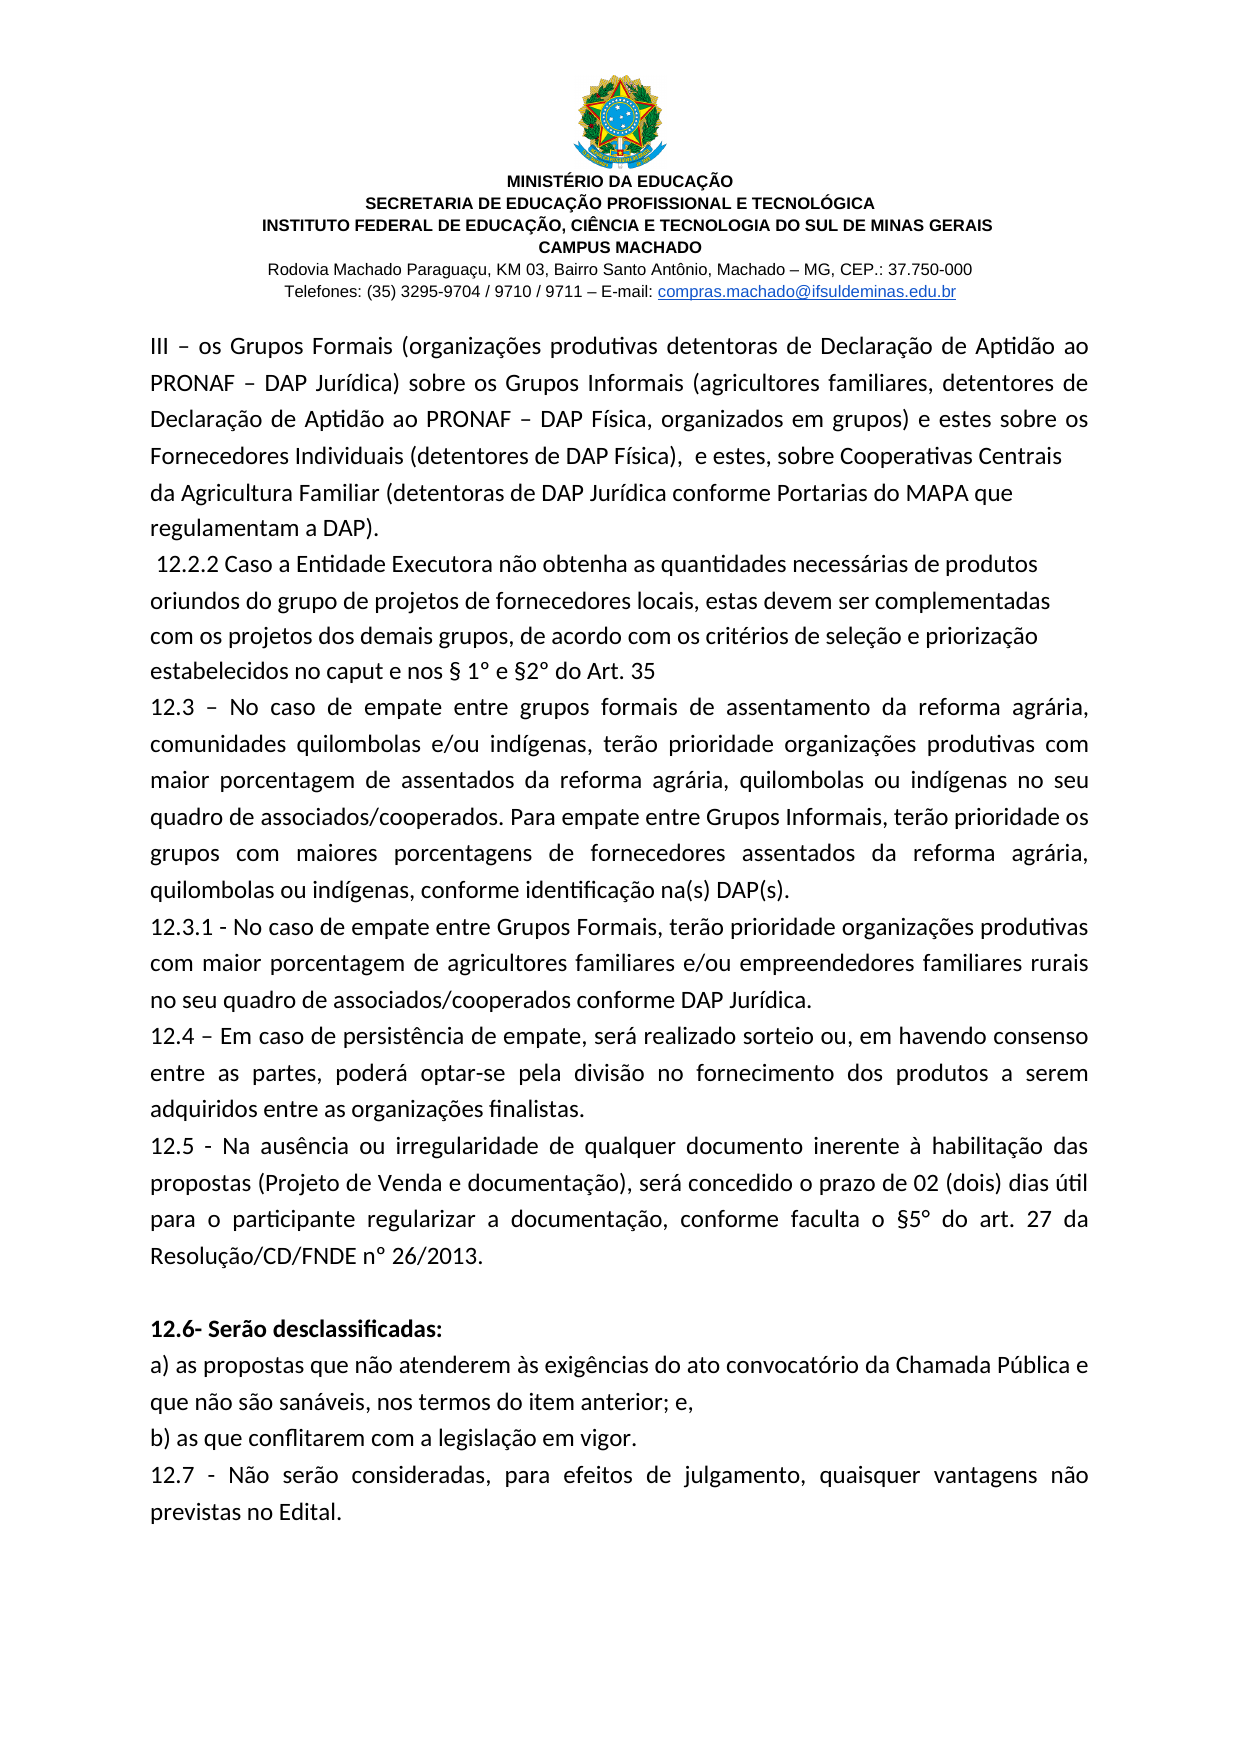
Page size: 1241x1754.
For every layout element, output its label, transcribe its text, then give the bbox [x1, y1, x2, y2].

text oriundos do grupo de projetos de fornecedores locais, estas devem ser complementadas [150, 585, 1090, 615]
text 12.3 – No caso de empate entre grupos formais de assentamento da reforma agrária, comunidades quilombolas e/ou indígenas, terão prioridade organizações produtivas com maior porcentagem de assentados da reforma agrária, quilombolas ou indígenas no seu quadro de associados/cooperados. Para empate entre Grupos Informais, terão prioridade os grupos com maiores porcentagens de fornecedores assentados da reforma agrária, quilombolas ou indígenas, conforme identificação na(s) DAP(s). [150, 691, 1090, 905]
text 12.2.2 Caso a Entidade Executora não obtenha as quantidades necessárias de produtos [150, 548, 1090, 579]
text III – os Grupos Formais (organizações produtivas detentoras de Declaração de Aptidão ao PRONAF – DAP Jurídica) sobre os Grupos Informais (agricultores familiares, detentores de Declaração de Aptidão ao PRONAF – DAP Física, organizados em grupos) e estes sobre os Fornecedores Individuais (detentores de DAP Física), e estes, sobre Cooperativas Centrais [150, 330, 1090, 471]
picture [639, 150, 650, 156]
text 12.4 – Em caso de persistência de empate, será realizado sorteio ou, em havendo consenso entre as partes, poderá optar-se pela divisão no fornecimento dos produtos a serem adquiridos entre as organizações finalistas. [150, 1020, 1090, 1124]
picture [573, 75, 667, 169]
picture [613, 164, 628, 169]
text 12.5 - Na ausência ou irregularidade de qualquer documento inerente à habilitação das propostas (Projeto de Venda e documentação), será concedido o prazo de 02 (dois) dias útil para o participante regularizar a documentação, conforme faculta o §5° do art. 27 da Resolução/CD/FNDE nº 26/2013. [150, 1130, 1090, 1270]
text a) as propostas que não atenderem às exigências do ato convocatório da Chamada Pública e que não são sanáveis, nos termos do item anterior; e, [150, 1349, 1090, 1417]
text regulamentam a DAP). [150, 512, 1090, 542]
text estabelecidos no caput e nos § 1º e §2º do Art. 35 [150, 655, 1090, 685]
text 12.7 - Não serão consideradas, para efeitos de julgamento, quaisquer vantagens não previstas no Edital. [150, 1459, 1090, 1526]
text b) as que conflitarem com a legislação em vigor. [150, 1423, 1090, 1453]
text 12.3.1 - No caso de empate entre Grupos Formais, terão prioridade organizações produtivas com maior porcentagem de agricultores familiares e/ou empreendedores familiares rurais no seu quadro de associados/cooperados conforme DAP Jurídica. [150, 911, 1090, 1014]
text da Agricultura Familiar (detentoras de DAP Jurídica conforme Portarias do MAPA que [150, 477, 1090, 507]
text 12.6- Serão desclassificadas: [150, 1313, 1090, 1343]
text com os projetos dos demais grupos, de acordo com os critérios de seleção e priorização [150, 620, 1090, 650]
